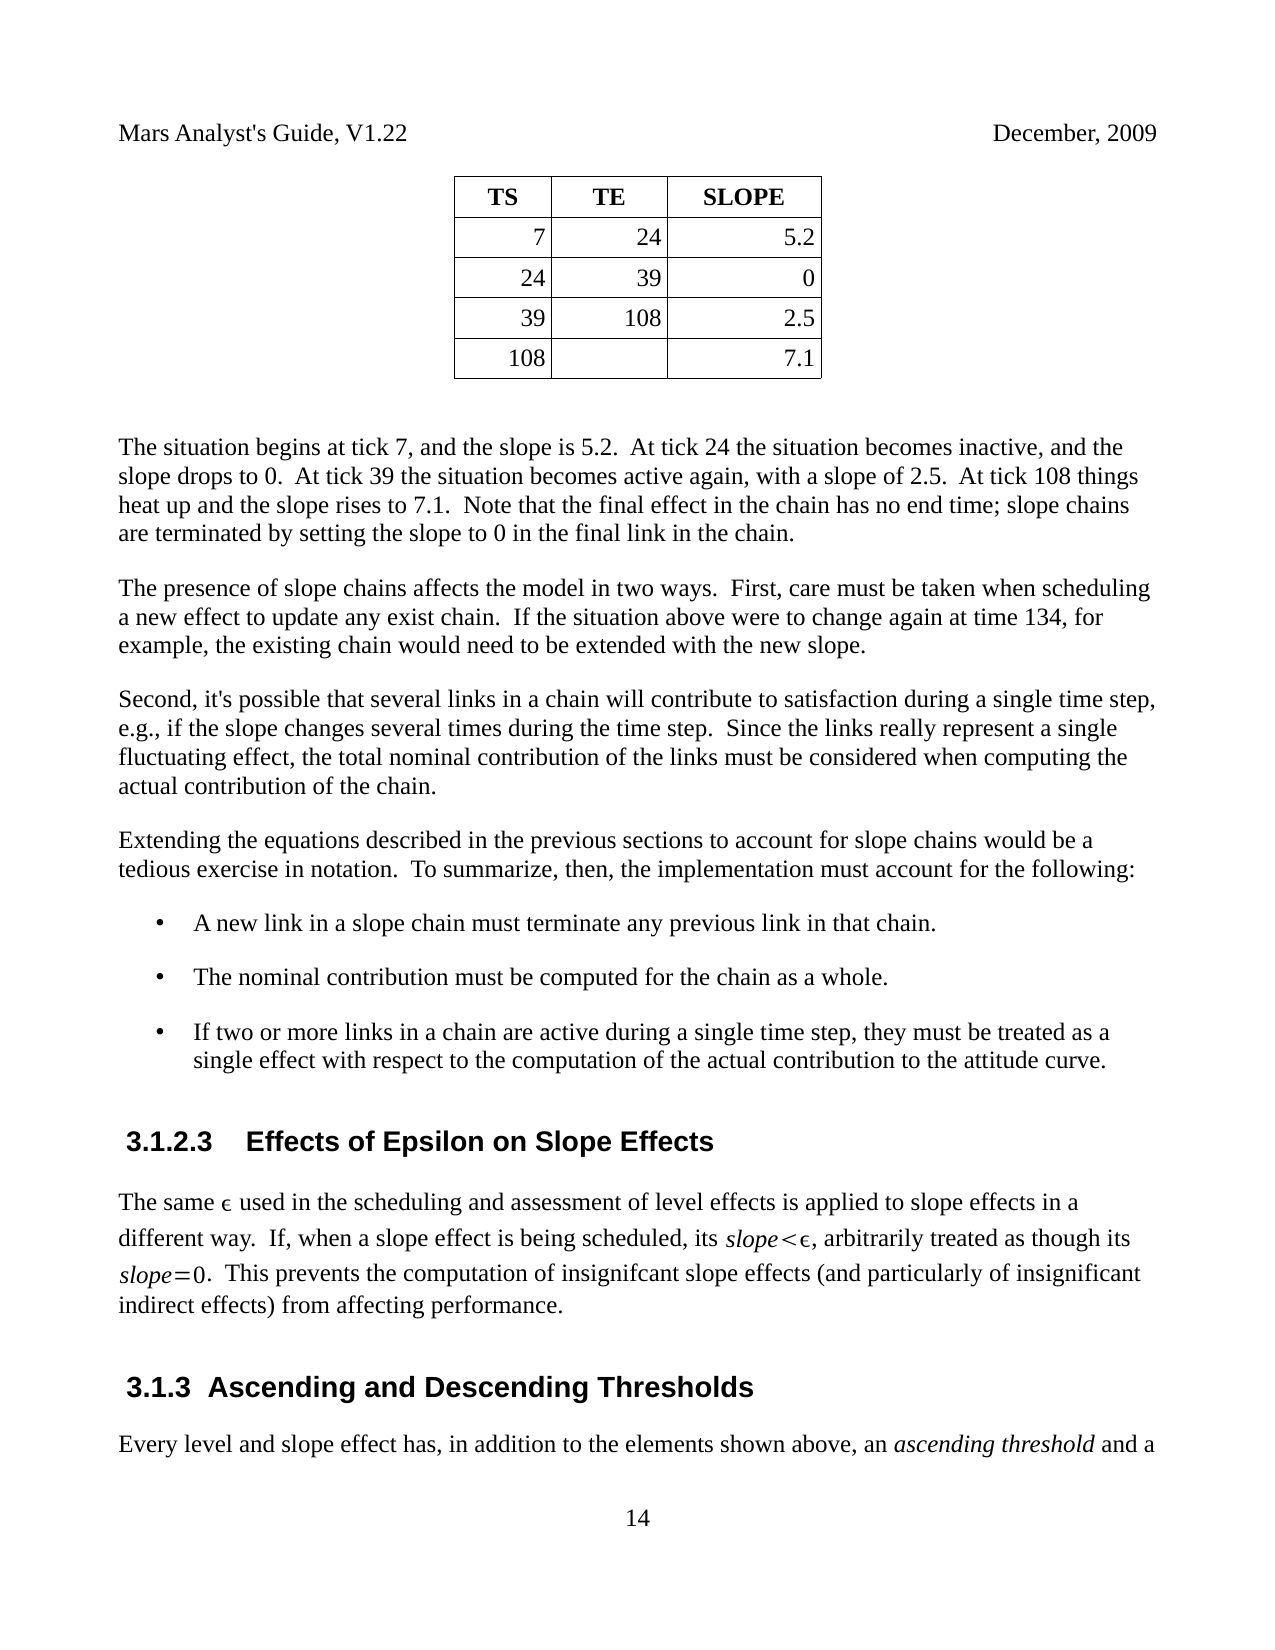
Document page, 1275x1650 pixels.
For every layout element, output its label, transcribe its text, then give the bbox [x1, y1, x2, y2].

list If two or more links in a chain are active during a single time step, they must be treated as a single effect with respect to the computation of the actual contribution to the attitude curve. [156, 1017, 1157, 1074]
table_header SLOPE [668, 177, 821, 217]
table_cell 39 [552, 258, 667, 297]
text Second, it's possible that several links in a chain will contribute to satisfaction during a single time step, e.g., if the slope changes several times during the time step. Since the links really represent a single fluctuating effect, the total nominal contribution of the links must be considered when computing the actual contribution of the chain. [118, 684, 1157, 799]
list A new link in a slope chain must terminate any previous link in that chain. [156, 908, 1157, 937]
table_cell 24 [455, 258, 551, 297]
table_cell 7 [455, 218, 551, 257]
table_cell 7.1 [668, 339, 821, 378]
subtitle Effects of Epsilon on Slope Effects [118, 1125, 1157, 1158]
list The nominal contribution must be computed for the chain as a whole. [156, 962, 1157, 991]
text The situation begins at tick 7, and the slope is 5.2. At tick 24 the situation becomes inactive, and the slope drops to 0. At tick 39 the situation becomes active again, with a slope of 2.5. At tick 108 things heat up and the slope rises to 7.1. Note that the final effect in the chain has no end time; slope chains are terminated by setting the slope to 0 in the final link in the chain. [118, 432, 1157, 547]
table_header TS [455, 177, 551, 217]
table_cell [552, 339, 667, 378]
table_header TE [552, 177, 667, 217]
text Extending the equations described in the previous sections to account for slope chains would be a tedious exercise in notation. To summarize, then, the implementation must account for the following: [118, 825, 1157, 883]
table_cell 2.5 [668, 298, 821, 338]
text The same used in the scheduling and assessment of level effects is applied to slope effects in a different way. If, when a slope effect is being scheduled, its , arbitrarily treated as though its . This prevents the computation of insignifcant slope effects (and particularly of insignificant indirect effects) from affecting performance. [118, 1183, 1157, 1319]
text Every level and slope effect has, in addition to the elements shown above, an ascending threshold and a [118, 1429, 1157, 1458]
table_cell 39 [455, 298, 551, 338]
table_cell 0 [668, 258, 821, 297]
table_cell 5.2 [668, 218, 821, 257]
table_cell 24 [552, 218, 667, 257]
table_cell 108 [552, 298, 667, 338]
text The presence of slope chains affects the model in two ways. First, care must be taken when scheduling a new effect to update any exist chain. If the situation above were to change again at time 134, for example, the existing chain would need to be extended with the new slope. [118, 573, 1157, 659]
table_cell 108 [455, 339, 551, 378]
subtitle Ascending and Descending Thresholds [118, 1370, 1157, 1404]
